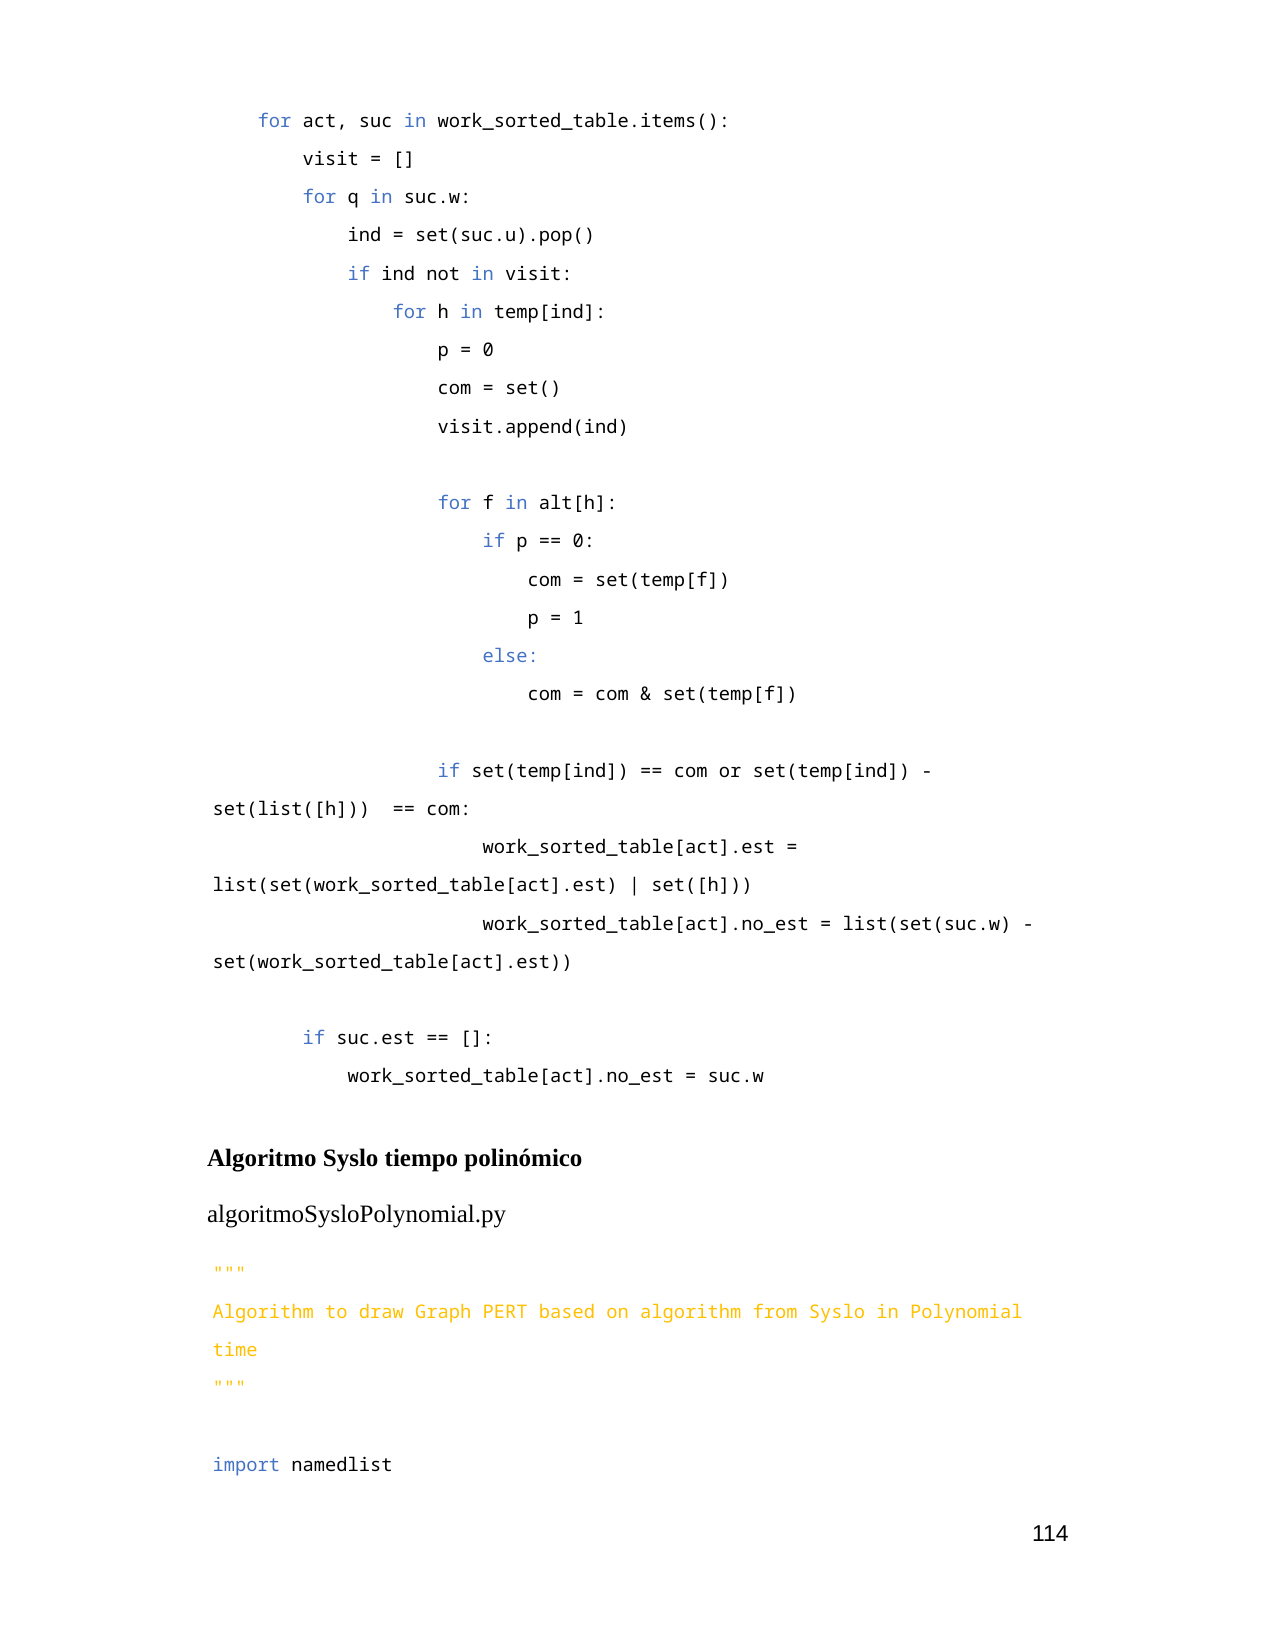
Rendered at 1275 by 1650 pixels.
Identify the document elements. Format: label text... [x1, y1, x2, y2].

text Algoritmo Syslo tiempo polinómico [207, 1143, 1068, 1172]
table_header for act, suc in work_sorted_table.items(): visit = [] for q in suc.w: ind = set(suc.u).pop() if ind not in visit: for h in temp[ind]: p = 0 com = set() visit.append(ind) for f in alt[h]: if p == 0: com = set(temp[f]) p = 1 else: com = com & set(temp[f]) if set(temp[ind]) == com or set(temp[ind]) - set(list([h])) == com: work_sorted_table[act].est = list(set(work_sorted_table[act].est) | set([h])) work_sorted_table[act].no_est = list(set(suc.w) - set(work_sorted_table[act].est)) if suc.est == []: work_sorted_table[act].no_est = suc.w [207, 101, 1078, 1143]
table_header """ Algorithm to draw Graph PERT based on algorithm from Syslo in Polynomial time """ import namedlist [207, 1254, 1078, 1496]
text algoritmoSysloPolynomial.py [207, 1199, 1068, 1227]
